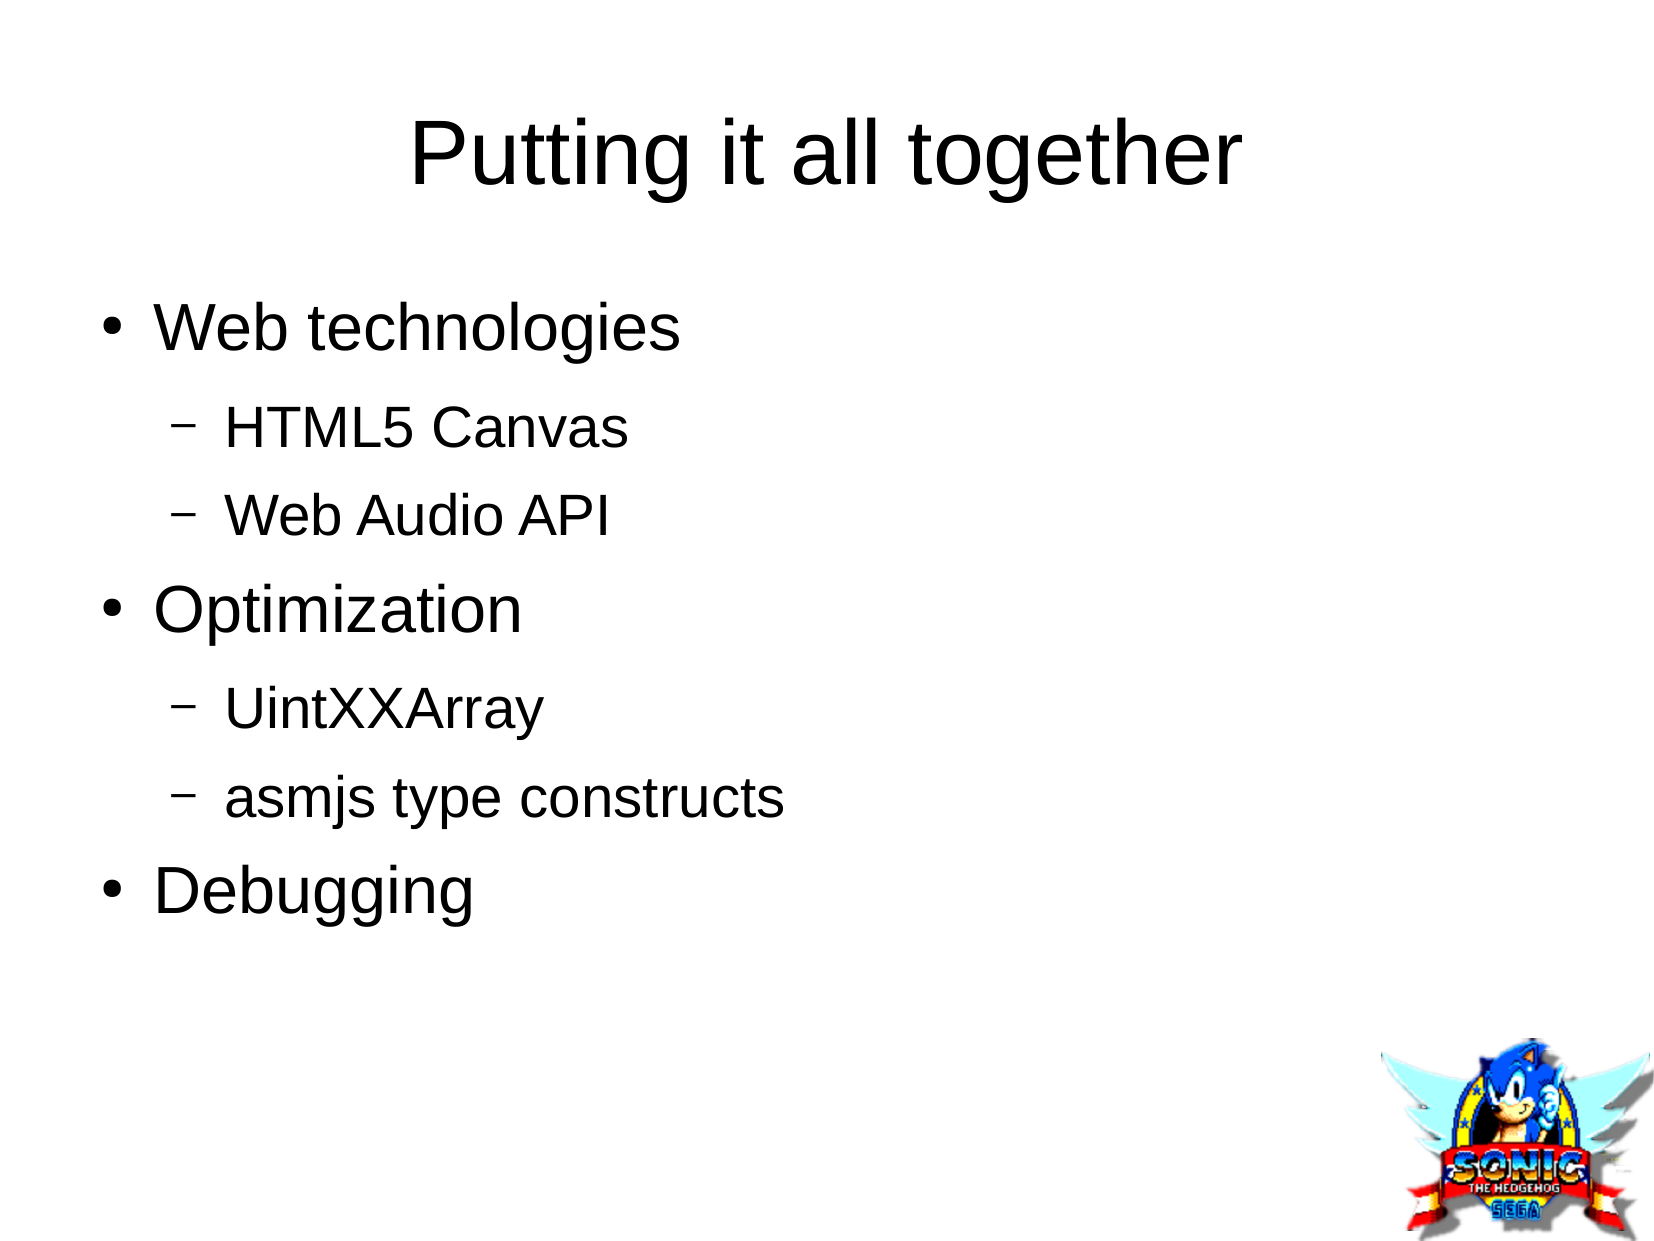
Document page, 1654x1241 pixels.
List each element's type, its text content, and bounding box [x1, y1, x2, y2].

title Putting it all together [82, 49, 1571, 257]
picture [1381, 1038, 1650, 1231]
list Web technologies HTML5 Canvas Web Audio API Optimization UintXXArray asmjs type constructs Debugging [82, 290, 1538, 1010]
